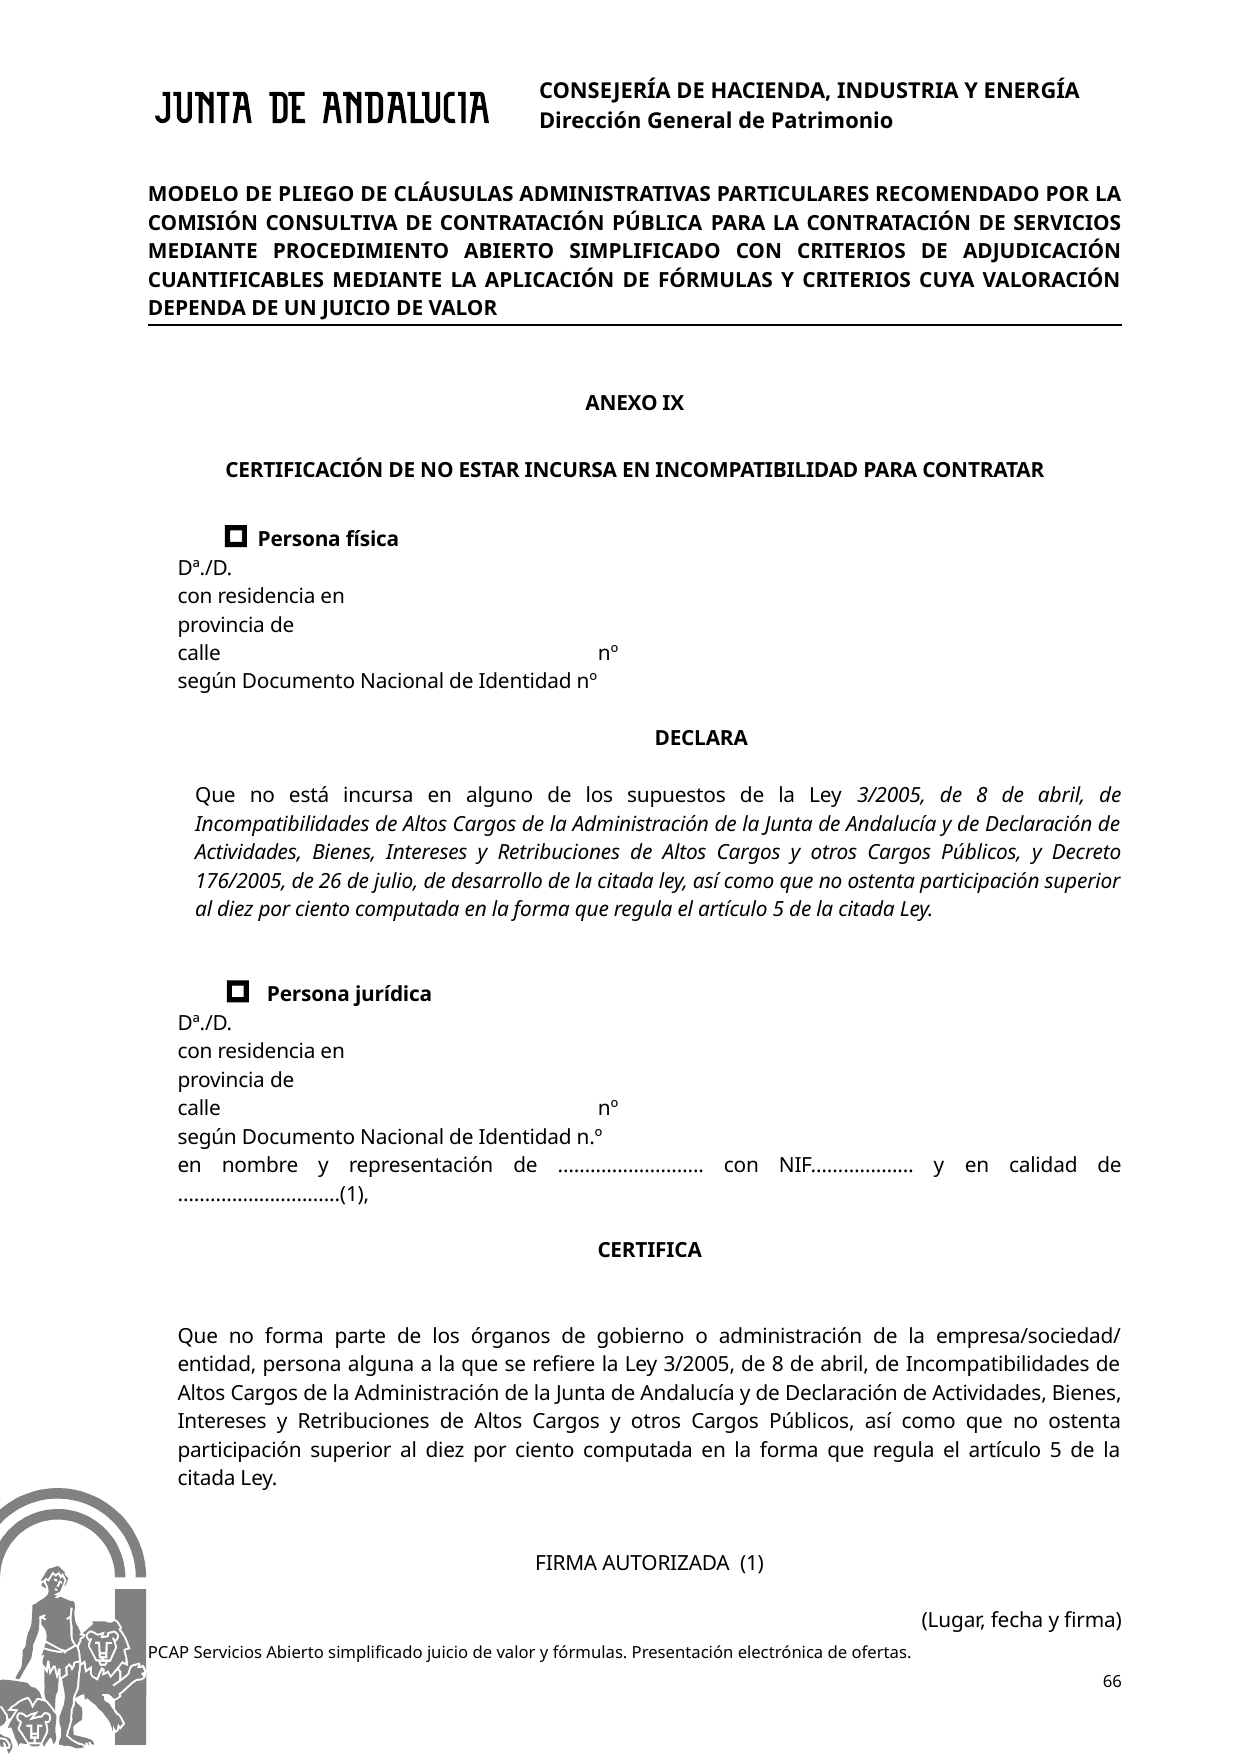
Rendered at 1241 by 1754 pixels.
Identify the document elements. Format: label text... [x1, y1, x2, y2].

text FIRMA AUTORIZADA (1) [177, 1548, 1122, 1577]
text DECLARA [192, 723, 1122, 752]
text en nombre y representación de ……………………... con NIF…………….… y en calidad de ………………………...(1), [177, 1150, 1122, 1207]
list p Persona física [185, 524, 1122, 553]
text provincia de [177, 610, 1122, 638]
text Dª./D. [177, 1008, 1122, 1037]
text (Lugar, fecha y firma) [811, 1605, 1122, 1634]
text Dª./D. [177, 553, 1122, 581]
text con residencia en [177, 581, 1122, 610]
text provincia de [177, 1065, 1122, 1093]
text con residencia en [177, 1037, 1122, 1065]
text según Documento Nacional de Identidad nº [177, 667, 1122, 695]
text Que no está incursa en alguno de los supuestos de la Ley 3/2005, de 8 de abril, de Incompatibilidades de Altos Cargos de la Administración de la Junta de Andalucía y de Declaración de Actividades, Bienes, Intereses y Retribuciones de Altos Cargos y otros Cargos Públicos, y Decreto 176/2005, de 26 de julio, de desarrollo de la citada ley, así como que no ostenta participación superior al diez por ciento computada en la forma que regula el artículo 5 de la citada Ley. [183, 780, 1122, 923]
text MODELO DE PLIEGO DE CLÁUSULAS ADMINISTRATIVAS PARTICULARES RECOMENDADO POR LA COMISIÓN CONSULTIVA DE CONTRATACIÓN PÚBLICA PARA LA CONTRATACIÓN DE SERVICIOS MEDIANTE PROCEDIMIENTO ABIERTO SIMPLIFICADO CON CRITERIOS DE ADJUDICACIÓN CUANTIFICABLES MEDIANTE LA APLICACIÓN DE FÓRMULAS Y CRITERIOS CUYA VALORACIÓN DEPENDA DE UN JUICIO DE VALOR [148, 179, 1122, 324]
subtitle p Persona jurídica [224, 979, 1122, 1008]
text calle nº [177, 638, 1122, 667]
subtitle Que no forma parte de los órganos de gobierno o administración de la empresa/sociedad/ entidad, persona alguna a la que se refiere la Ley 3/2005, de 8 de abril, de Incompatibilidades de Altos Cargos de la Administración de la Junta de Andalucía y de Declaración de Actividades, Bienes, Intereses y Retribuciones de Altos Cargos y otros Cargos Públicos, así como que no ostenta participación superior al diez por ciento computada en la forma que regula el artículo 5 de la citada Ley. [177, 1321, 1122, 1492]
text CERTIFICACIÓN DE NO ESTAR INCURSA EN INCOMPATIBILIDAD PARA CONTRATAR [148, 455, 1122, 483]
text ANEXO IX [148, 388, 1122, 416]
text calle nº [177, 1093, 1122, 1122]
subtitle CERTIFICA [177, 1236, 1122, 1264]
text según Documento Nacional de Identidad n.º [177, 1122, 1122, 1150]
